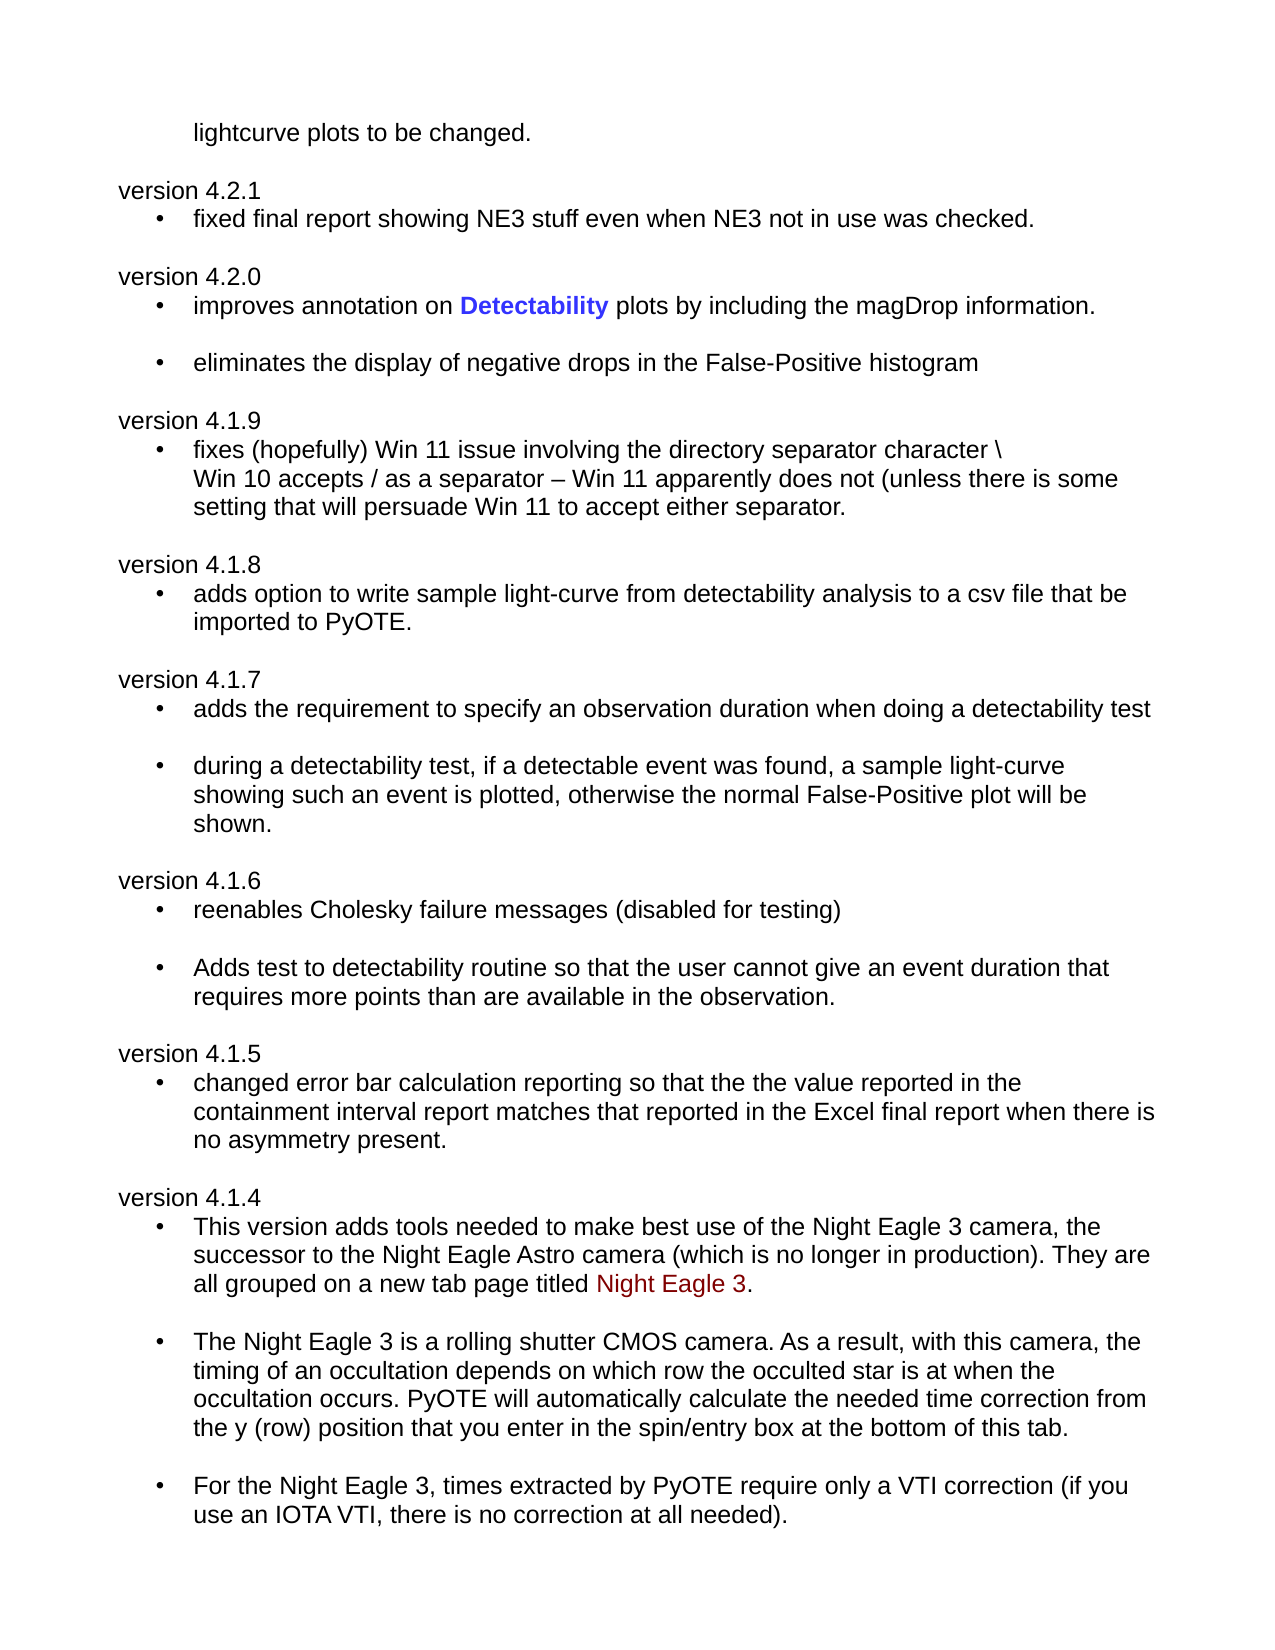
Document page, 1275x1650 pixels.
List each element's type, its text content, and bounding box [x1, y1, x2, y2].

list fixed final report showing NE3 stuff even when NE3 not in use was checked. [156, 204, 1157, 262]
list during a detectability test, if a detectable event was found, a sample light-curve showing such an event is plotted, otherwise the normal False-Positive plot will be shown. [156, 751, 1157, 866]
list changed error bar calculation reporting so that the the value reported in the containment interval report matches that reported in the Excel final report when there is no asymmetry present. [156, 1068, 1157, 1154]
list This version adds tools needed to make best use of the Night Eagle 3 camera, the successor to the Night Eagle Astro camera (which is no longer in production). They are all grouped on a new tab page titled Night Eagle 3. [156, 1212, 1157, 1327]
list For the Night Eagle 3, times extracted by PyOTE require only a VTI correction (if you use an IOTA VTI, there is no correction at all needed). [156, 1471, 1157, 1529]
list Adds test to detectability routine so that the user cannot give an event duration that requires more points than are available in the observation. [156, 953, 1157, 1039]
list adds option to write sample light-curve from detectability analysis to a csv file that be imported to PyOTE. [156, 578, 1157, 665]
text version 4.2.0 [118, 262, 1157, 291]
text version 4.1.4 [118, 1183, 1157, 1212]
list improves annotation on Detectability plots by including the magDrop information. [156, 291, 1157, 348]
text version 4.2.1 [118, 176, 1157, 204]
text version 4.1.6 [118, 866, 1157, 895]
text version 4.1.7 [118, 665, 1157, 694]
text version 4.1.5 [118, 1039, 1157, 1068]
list reenables Cholesky failure messages (disabled for testing) [156, 895, 1157, 953]
list adds the requirement to specify an observation duration when doing a detectability test [156, 694, 1157, 751]
list The Night Eagle 3 is a rolling shutter CMOS camera. As a result, with this camera, the timing of an occultation depends on which row the occulted star is at when the occultation occurs. PyOTE will automatically calculate the needed time correction from the y (row) position that you enter in the spin/entry box at the bottom of this tab. [156, 1327, 1157, 1442]
list lightcurve plots to be changed. [156, 118, 1157, 176]
text version 4.1.9 [118, 406, 1157, 435]
list eliminates the display of negative drops in the False-Positive histogram [156, 348, 1157, 406]
list fixes (hopefully) Win 11 issue involving the directory separator character \ Win 10 accepts / as a separator – Win 11 apparently does not (unless there is some setting that will persuade Win 11 to accept either separator. [156, 435, 1157, 550]
text version 4.1.8 [118, 550, 1157, 578]
